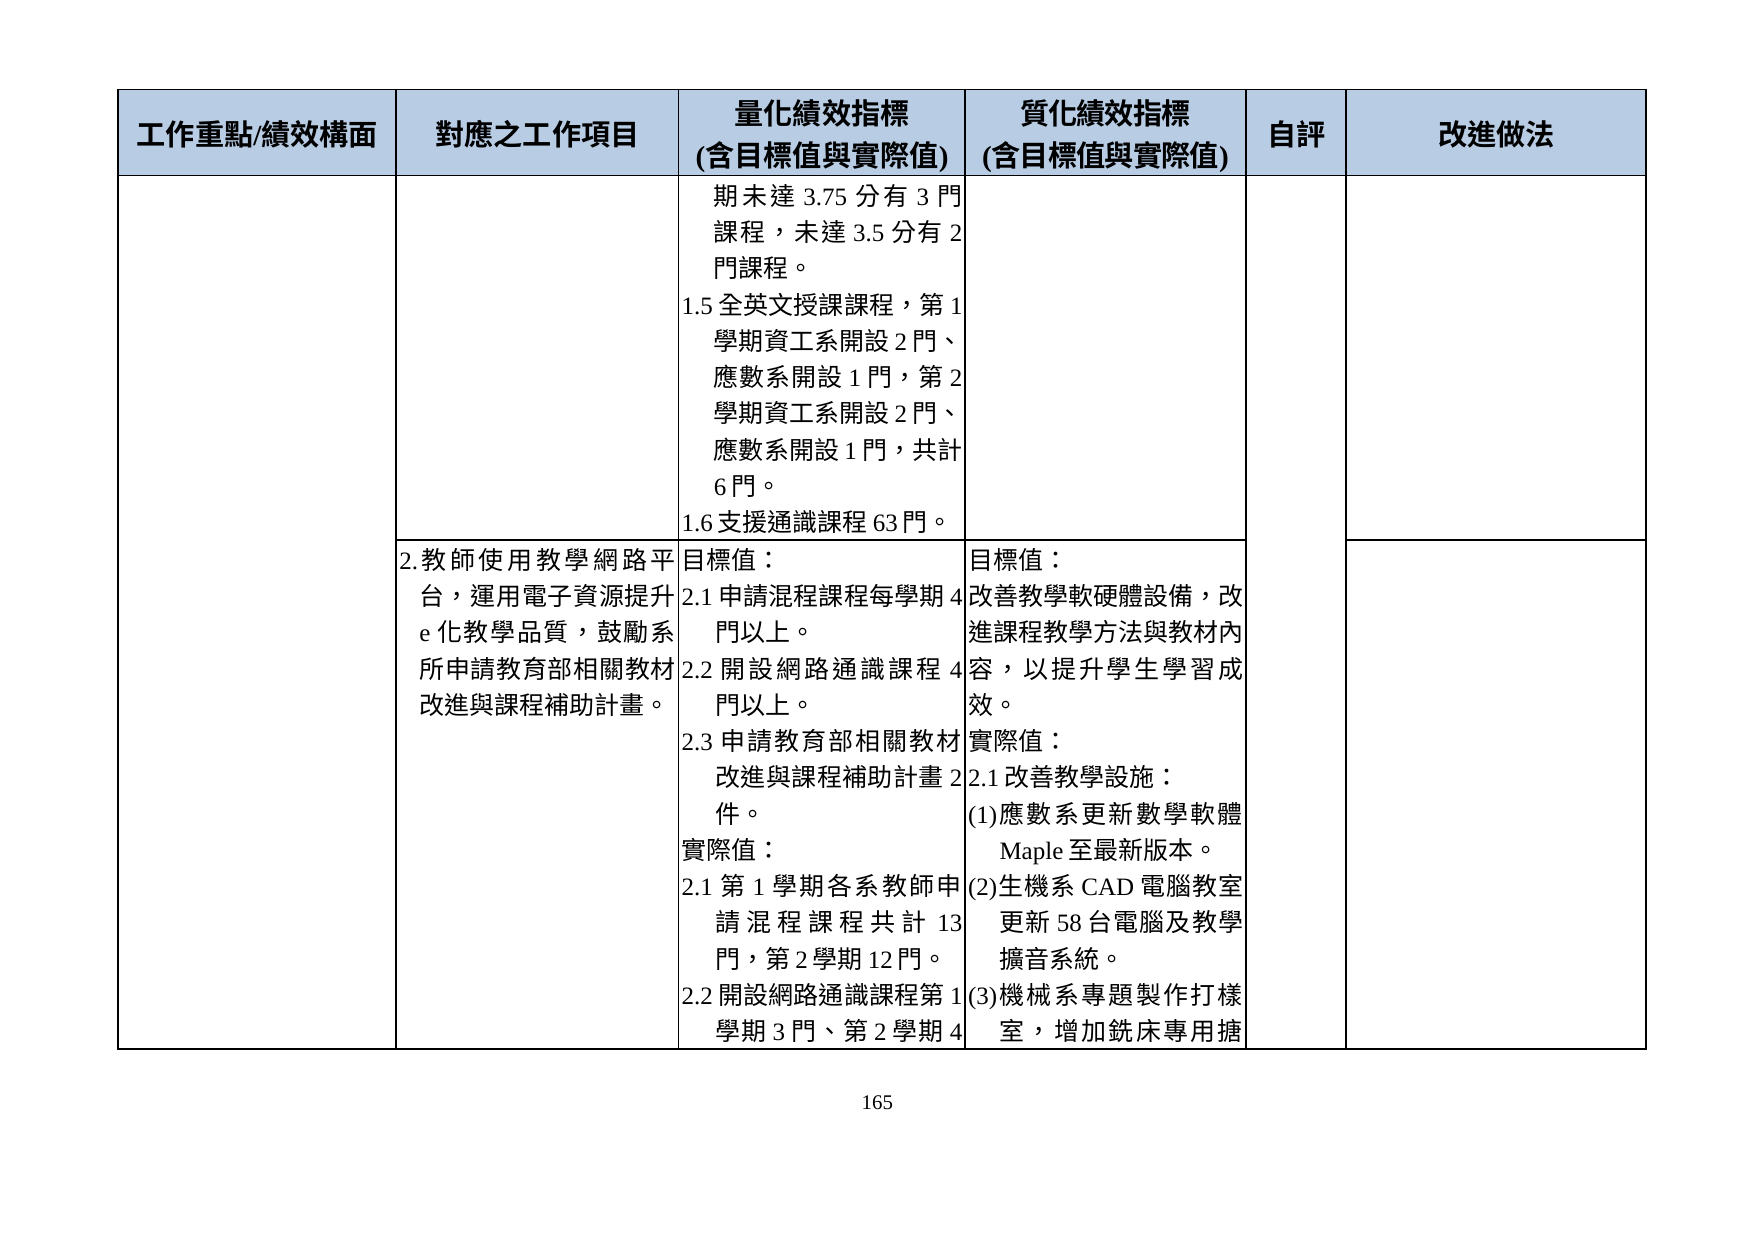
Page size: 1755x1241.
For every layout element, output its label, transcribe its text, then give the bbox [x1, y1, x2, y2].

table_header 工作重點/績效構面 [119, 90, 395, 175]
table_cell [1247, 176, 1345, 1048]
table_header 改進做法 [1347, 90, 1645, 175]
table_cell [1347, 176, 1645, 539]
table_cell [397, 176, 678, 539]
table_cell 目標值： 改善教學軟硬體設備，改進課程教學方法與教材內容，以提升學生學習成效。 實際值： 2.1改善教學設施： (1)應數系更新數學軟體Maple至最新版本。 (2)生機系CAD電腦教室更新58台電腦及教學擴音系統。 (3)機械系專題製作打樣室，增加銑床專用搪 [966, 541, 1245, 1048]
table_cell 目標值： 2.1申請混程課程每學期4門以上。 2.2開設網路通識課程4門以上。 2.3申請教育部相關教材改進與課程補助計畫2件。 實際值： 2.1第1學期各系教師申請混程課程共計13門，第2學期12門。 2.2開設網路通識課程第1學期3門、第2學期4 [679, 541, 964, 1048]
table_cell [966, 176, 1245, 539]
table_header 對應之工作項目 [397, 90, 678, 175]
table_header 自評 [1247, 90, 1345, 175]
table_header 質化績效指標 (含目標值與實際值) [966, 90, 1245, 175]
table_cell [119, 176, 395, 1048]
table_header 量化績效指標 (含目標值與實際值) [679, 90, 964, 175]
table_cell 期未達3.75分有3門課程，未達3.5分有2門課程。 1.5全英文授課課程，第1學期資工系開設2門、應數系開設1門，第2學期資工系開設2門、應數系開設1門，共計6門。 1.6支援通識課程63門。 [679, 176, 964, 539]
table_cell 2.教師使用教學網路平台，運用電子資源提升e化教學品質，鼓勵系所申請教育部相關教材改進與課程補助計畫。 [397, 541, 678, 1048]
table_cell [1347, 541, 1645, 1048]
